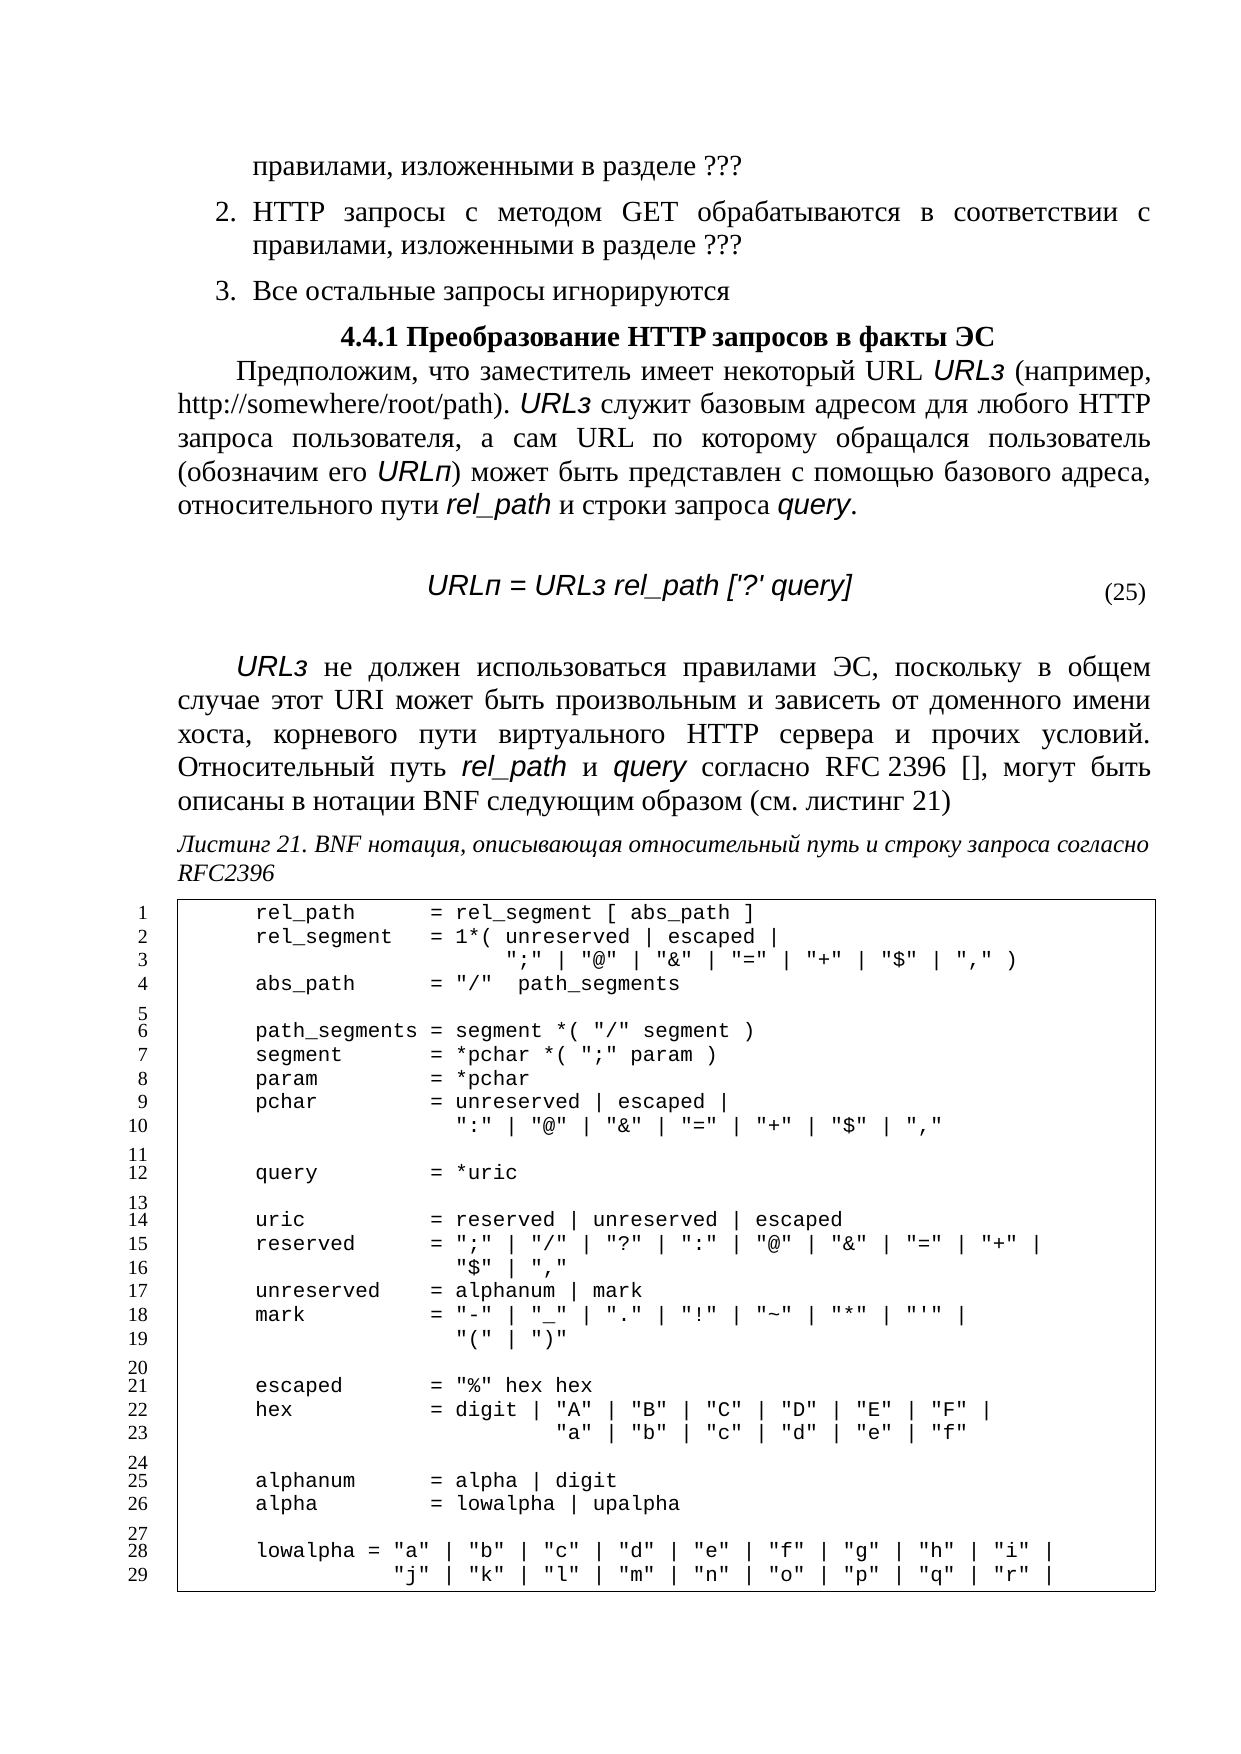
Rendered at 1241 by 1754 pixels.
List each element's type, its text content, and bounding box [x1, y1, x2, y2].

list правилами, изложенными в разделе ??? [215, 148, 1152, 181]
text Предположим, что заместитель имеет некоторый URL URLз (например, http://somewhere/root/path). URLз служит базовым адресом для любого HTTP запроса пользователя, а сам URL по которому обращался пользователь (обозначим его URLп) может быть представлен с помощью базового адреса, относительного пути rel_path и строки запроса query. [177, 353, 1152, 521]
text "a" | "b" | "c" | "d" | "e" | "f" [178, 1419, 1155, 1446]
text ":" | "@" | "&" | "=" | "+" | "$" | "," [178, 1112, 1155, 1138]
text hex = digit | "A" | "B" | "C" | "D" | "E" | "F" | [178, 1396, 1155, 1419]
text alpha = lowalpha | upalpha [178, 1490, 1155, 1517]
text "j" | "k" | "l" | "m" | "n" | "o" | "p" | "q" | "r" | [178, 1561, 1155, 1591]
text escaped = "%" hex hex [178, 1372, 1155, 1396]
text rel_segment = 1*( unreserved | escaped | [178, 923, 1155, 946]
text mark = "-" | "_" | "." | "!" | "~" | "*" | "'" | [178, 1301, 1155, 1324]
text lowalpha = "a" | "b" | "c" | "d" | "e" | "f" | "g" | "h" | "i" | [178, 1537, 1155, 1561]
text uric = reserved | unreserved | escaped [178, 1206, 1155, 1230]
text param = *pchar [178, 1064, 1155, 1088]
text "$" | "," [178, 1254, 1155, 1277]
text query = *uric [178, 1159, 1155, 1186]
text URLз не должен использоваться правилами ЭС, поскольку в общем случае этот URI может быть произвольным и зависеть от доменного имени хоста, корневого пути виртуального HTTP сервера и прочих условий. Относительный путь rel_path и query согласно RFC 2396 [], могут быть описаны в нотации BNF следующим образом (см. листинг 21) [177, 648, 1152, 816]
text "(" | ")" [178, 1324, 1155, 1351]
table_header (25) [1043, 562, 1152, 620]
text path_segments = segment *( "/" segment ) [178, 1017, 1155, 1041]
table_header URLп = URLз rel_path ['?' query] [177, 562, 1043, 620]
list Все остальные запросы игнорируются [215, 273, 1152, 307]
subtitle Преобразование HTTP запросов в факты ЭС [177, 319, 1152, 353]
text ";" | "@" | "&" | "=" | "+" | "$" | "," ) [178, 946, 1155, 970]
text Листинг 21. BNF нотация, описывающая относительный путь и строку запроса согласно RFC2396 [177, 829, 1152, 886]
text alphanum = alpha | digit [178, 1466, 1155, 1490]
text abs_path = "/" path_segments [178, 970, 1155, 997]
text reserved = ";" | "/" | "?" | ":" | "@" | "&" | "=" | "+" | [178, 1230, 1155, 1254]
text unreserved = alphanum | mark [178, 1277, 1155, 1301]
list HTTP запросы с методом GET обрабатываются в соответствии с правилами, изложенными в разделе ??? [215, 194, 1152, 261]
text pchar = unreserved | escaped | [178, 1088, 1155, 1112]
text segment = *pchar *( ";" param ) [178, 1041, 1155, 1064]
text rel_path = rel_segment [ abs_path ] [178, 900, 1155, 923]
